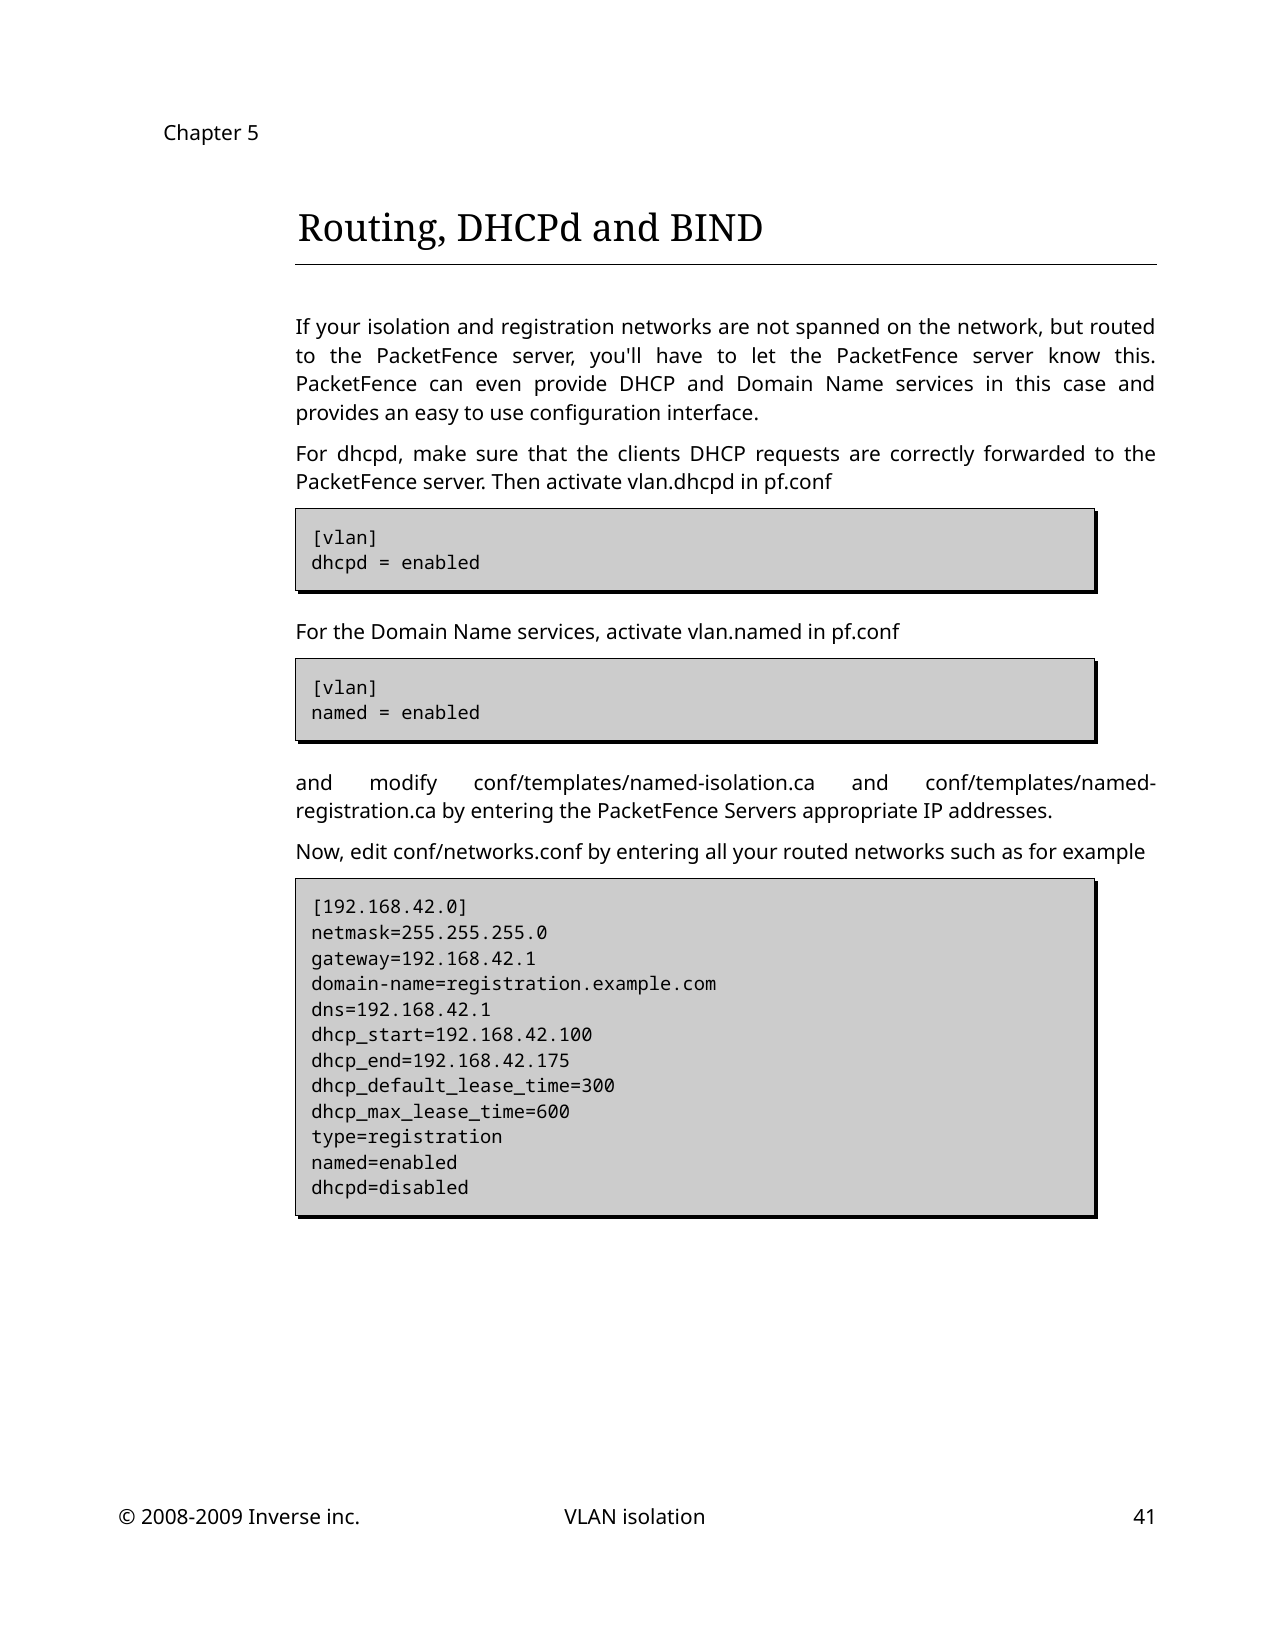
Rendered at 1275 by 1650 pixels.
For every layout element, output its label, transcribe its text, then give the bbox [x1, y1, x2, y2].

text For the Domain Name services, activate vlan.named in pf.conf [295, 617, 1157, 646]
text Now, edit conf/networks.conf by entering all your routed networks such as for example [295, 837, 1157, 865]
text [vlan] dhcpd = enabled [296, 509, 1094, 590]
text If your isolation and registration networks are not spanned on the network, but routed to the PacketFence server, you'll have to let the PacketFence server know this. PacketFence can even provide DHCP and Domain Name services in this case and provides an easy to use configuration interface. [295, 312, 1157, 426]
text and modify conf/templates/named-isolation.ca and conf/templates/named-registration.ca by entering the PacketFence Servers appropriate IP addresses. [295, 768, 1157, 824]
text For dhcpd, make sure that the clients DHCP requests are correctly forwarded to the PacketFence server. Then activate vlan.dhcpd in pf.conf [295, 439, 1157, 496]
subtitle Routing, DHCPd and BIND [295, 201, 1157, 264]
text [192.168.42.0] netmask=255.255.255.0 gateway=192.168.42.1 domain-name=registration.example.com dns=192.168.42.1 dhcp_start=192.168.42.100 dhcp_end=192.168.42.175 dhcp_default_lease_time=300 dhcp_max_lease_time=600 type=registration named=enabled dhcpd=disabled [296, 879, 1094, 1215]
text [vlan] named = enabled [296, 659, 1094, 740]
